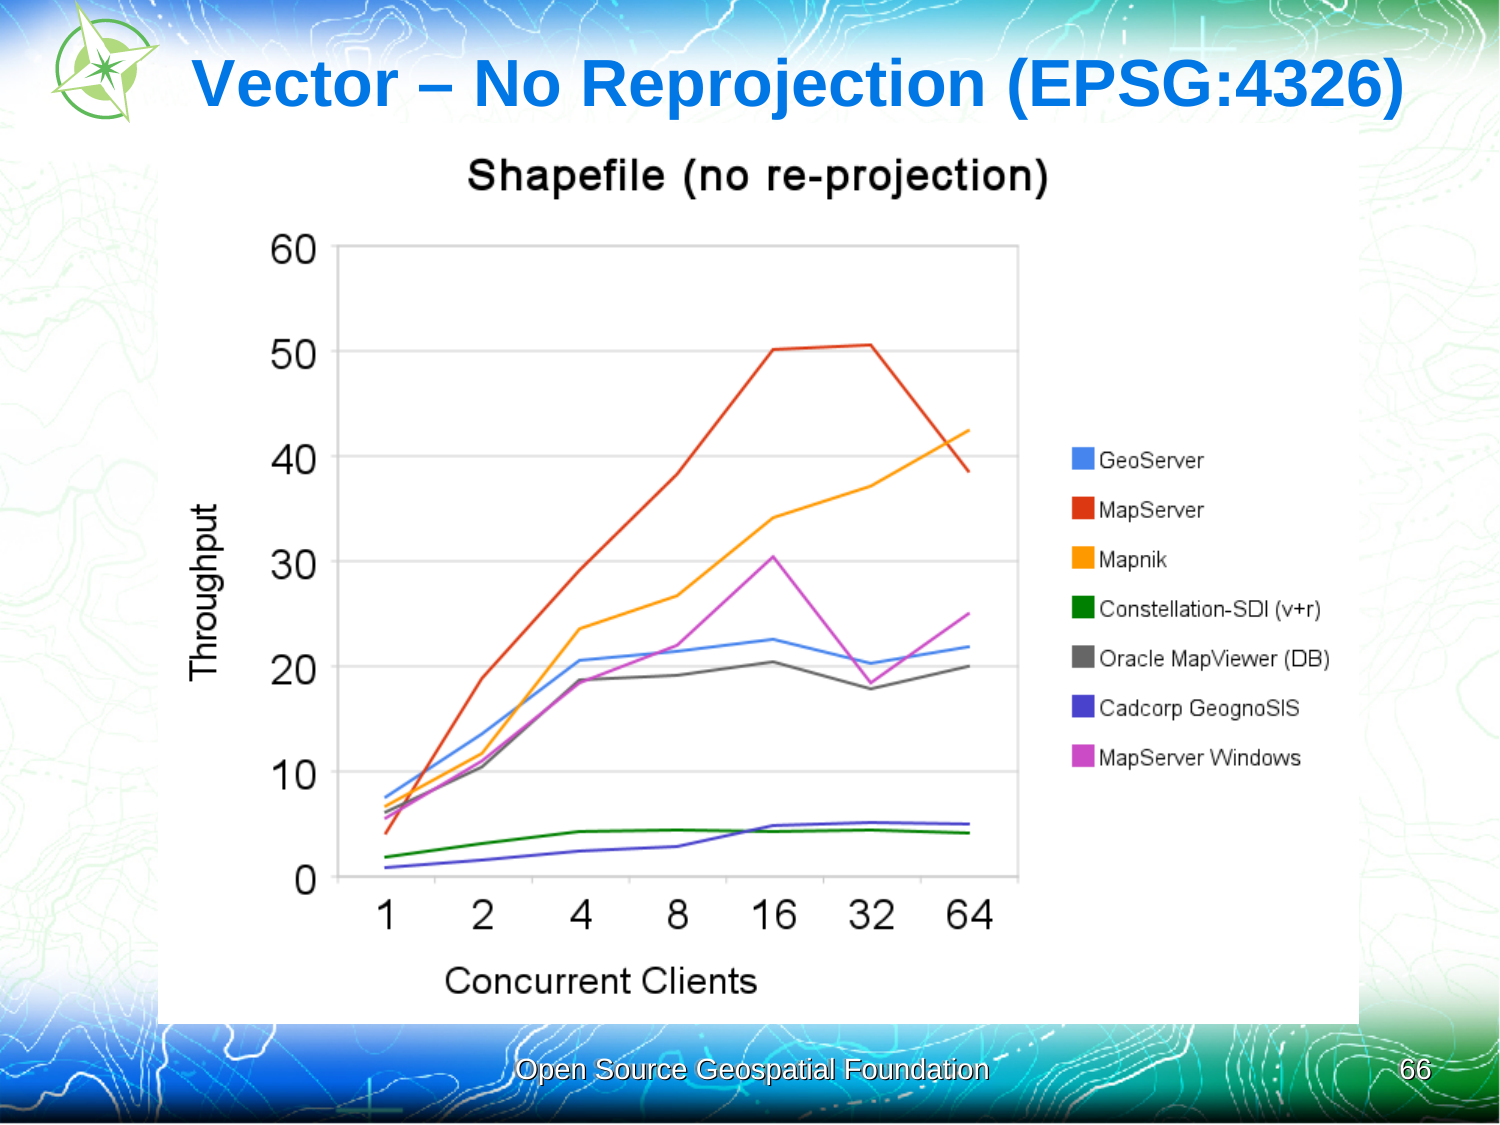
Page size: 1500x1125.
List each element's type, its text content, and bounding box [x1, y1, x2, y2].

title Vector – No Reprojection (EPSG:4326) [177, 33, 1477, 134]
picture [0, 0, 1500, 1125]
